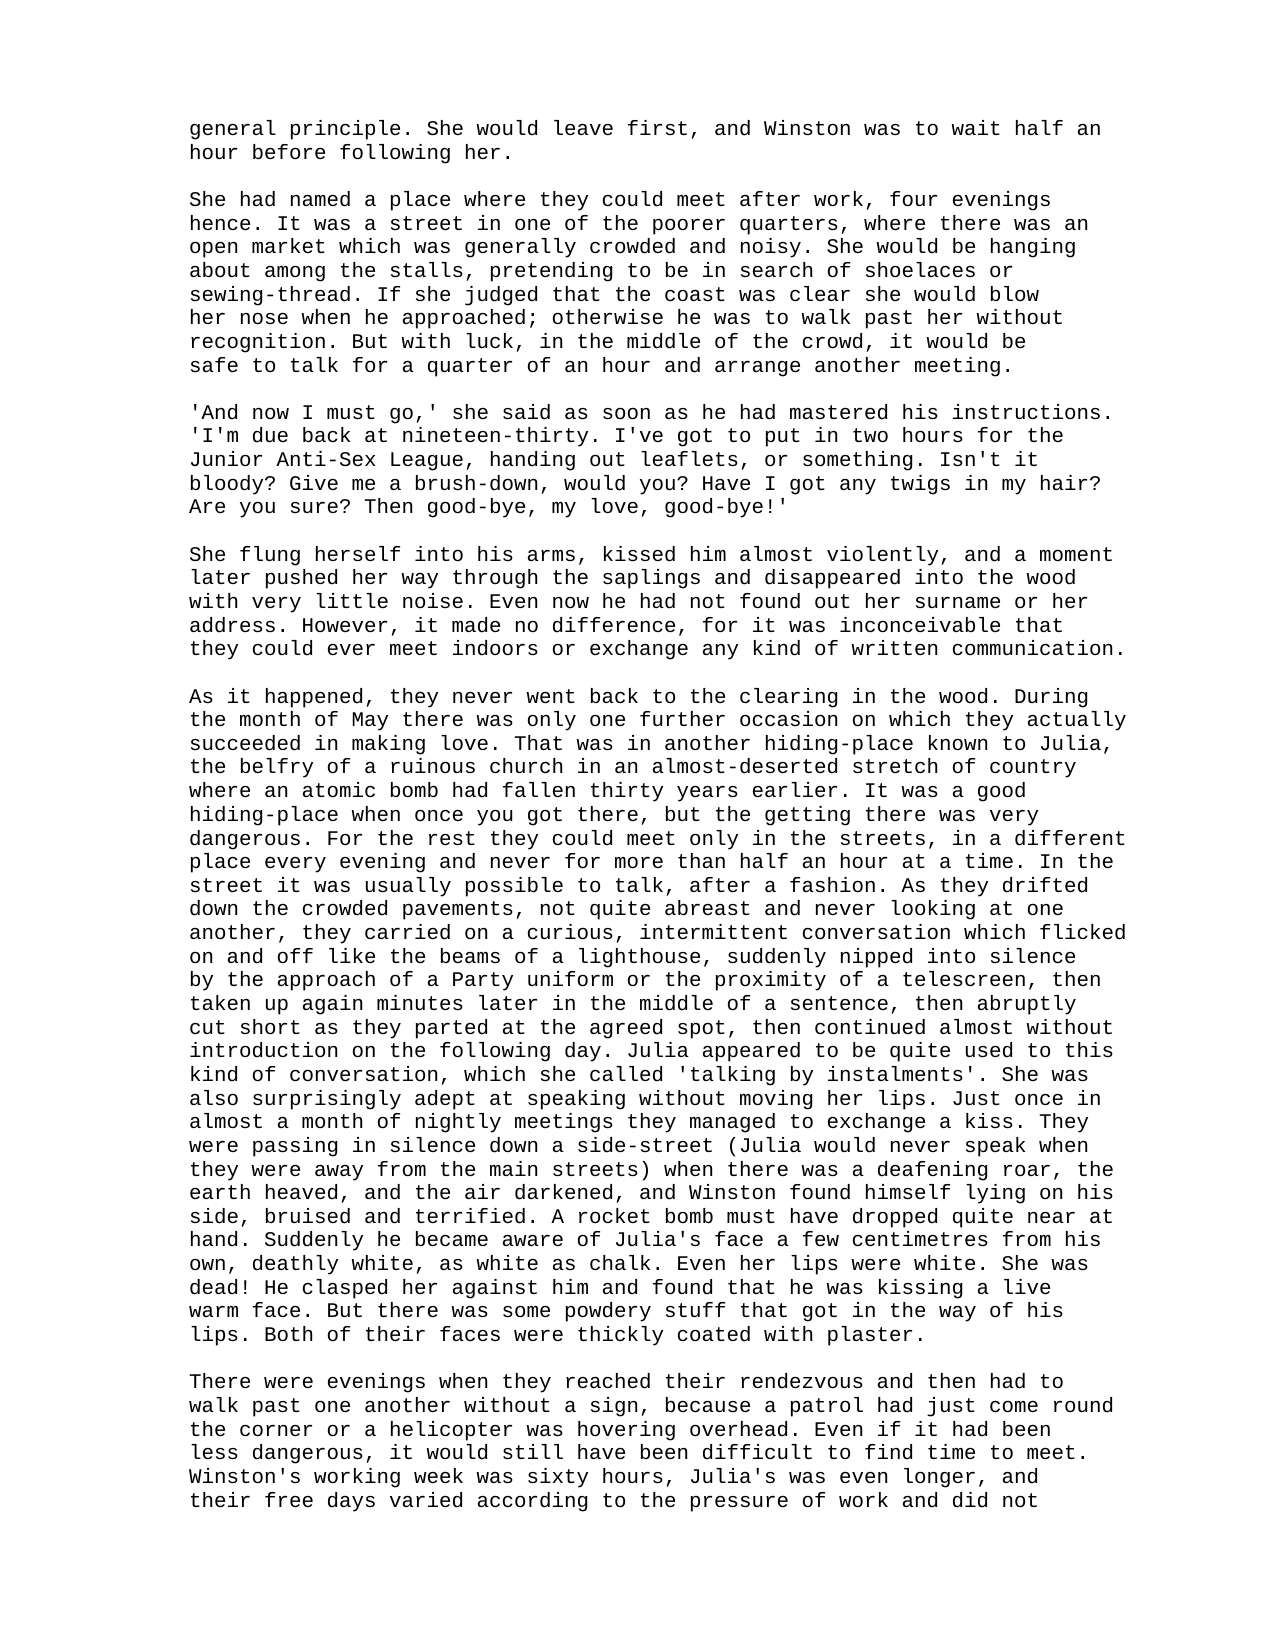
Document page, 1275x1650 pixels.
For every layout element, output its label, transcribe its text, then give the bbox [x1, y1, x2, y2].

text hiding-place when once you got there, but the getting there was very [189, 804, 1185, 827]
text earth heaved, and the air darkened, and Winston found himself lying on his [189, 1182, 1185, 1206]
text Junior Anti-Sex League, handing out leaflets, or something. Isn't it [189, 449, 1185, 473]
text they were away from the main streets) when there was a deafening roar, the [189, 1158, 1185, 1182]
text warm face. But there was some powdery stuff that got in the way of his [189, 1300, 1185, 1324]
text also surprisingly adept at speaking without moving her lips. Just once in [189, 1088, 1185, 1111]
text address. However, it made no difference, for it was inconceivable that [189, 615, 1185, 638]
text less dangerous, it would still have been difficult to find time to meet. [189, 1442, 1185, 1466]
text cut short as they parted at the agreed spot, then continued almost without [189, 1017, 1185, 1040]
text own, deathly white, as white as chalk. Even her lips were white. She was [189, 1253, 1185, 1277]
text general principle. She would leave first, and Winston was to wait half an [189, 118, 1185, 142]
text hand. Suddenly he became aware of Julia's face a few centimetres from his [189, 1229, 1185, 1253]
text taken up again minutes later in the middle of a sentence, then abruptly [189, 993, 1185, 1017]
text with very little noise. Even now he had not found out her surname or her [189, 591, 1185, 615]
text almost a month of nightly meetings they managed to exchange a kiss. They [189, 1111, 1185, 1135]
text where an atomic bomb had fallen thirty years earlier. It was a good [189, 780, 1185, 804]
text safe to talk for a quarter of an hour and arrange another meeting. 'And now I must go,' she said as soon as he had mastered his instructions. [189, 354, 1185, 426]
text recognition. But with luck, in the middle of the crowd, it would be [189, 331, 1185, 354]
text open market which was generally crowded and noisy. She would be hanging [189, 236, 1185, 260]
text walk past one another without a sign, because a patrol had just come round [189, 1395, 1185, 1419]
text the corner or a helicopter was hovering overhead. Even if it had been [189, 1419, 1185, 1442]
text later pushed her way through the saplings and disappeared into the wood [189, 567, 1185, 591]
text introduction on the following day. Julia appeared to be quite used to this [189, 1040, 1185, 1064]
text sewing-thread. If she judged that the coast was clear she would blow [189, 284, 1185, 307]
text the month of May there was only one further occasion on which they actually [189, 709, 1185, 733]
text hence. It was a street in one of the poorer quarters, where there was an [189, 213, 1185, 236]
text lips. Both of their faces were thickly coated with plaster. There were evenings when they reached their rendezvous and then had to [189, 1324, 1185, 1395]
text dead! He clasped her against him and found that he was kissing a live [189, 1277, 1185, 1300]
text dangerous. For the rest they could meet only in the streets, in a different [189, 827, 1185, 851]
text were passing in silence down a side-street (Julia would never speak when [189, 1135, 1185, 1158]
text kind of conversation, which she called 'talking by instalments'. She was [189, 1064, 1185, 1088]
text by the approach of a Party uniform or the proximity of a telescreen, then [189, 969, 1185, 993]
text side, bruised and terrified. A rocket bomb must have dropped quite near at [189, 1206, 1185, 1229]
text street it was usually possible to talk, after a fashion. As they drifted [189, 875, 1185, 898]
text another, they carried on a curious, intermittent conversation which flicked [189, 922, 1185, 946]
text their free days varied according to the pressure of work and did not [189, 1489, 1185, 1513]
text on and off like the beams of a lighthouse, suddenly nipped into silence [189, 946, 1185, 969]
text 'I'm due back at nineteen-thirty. I've got to put in two hours for the [189, 426, 1185, 449]
text Winston's working week was sixty hours, Julia's was even longer, and [189, 1466, 1185, 1489]
text bloody? Give me a brush-down, would you? Have I got any twigs in my hair? [189, 473, 1185, 496]
text they could ever meet indoors or exchange any kind of written communication. As it happened, they never went back to the clearing in the wood. During [189, 638, 1185, 709]
text about among the stalls, pretending to be in search of shoelaces or [189, 260, 1185, 284]
text succeeded in making love. That was in another hiding-place known to Julia, [189, 733, 1185, 757]
text place every evening and never for more than half an hour at a time. In the [189, 851, 1185, 875]
text down the crowded pavements, not quite abreast and never looking at one [189, 898, 1185, 922]
text the belfry of a ruinous church in an almost-deserted stretch of country [189, 757, 1185, 780]
text her nose when he approached; otherwise he was to walk past her without [189, 307, 1185, 331]
text hour before following her. She had named a place where they could meet after work, four evenings [189, 142, 1185, 213]
text Are you sure? Then good-bye, my love, good-bye!' She flung herself into his arms, kissed him almost violently, and a moment [189, 496, 1185, 567]
